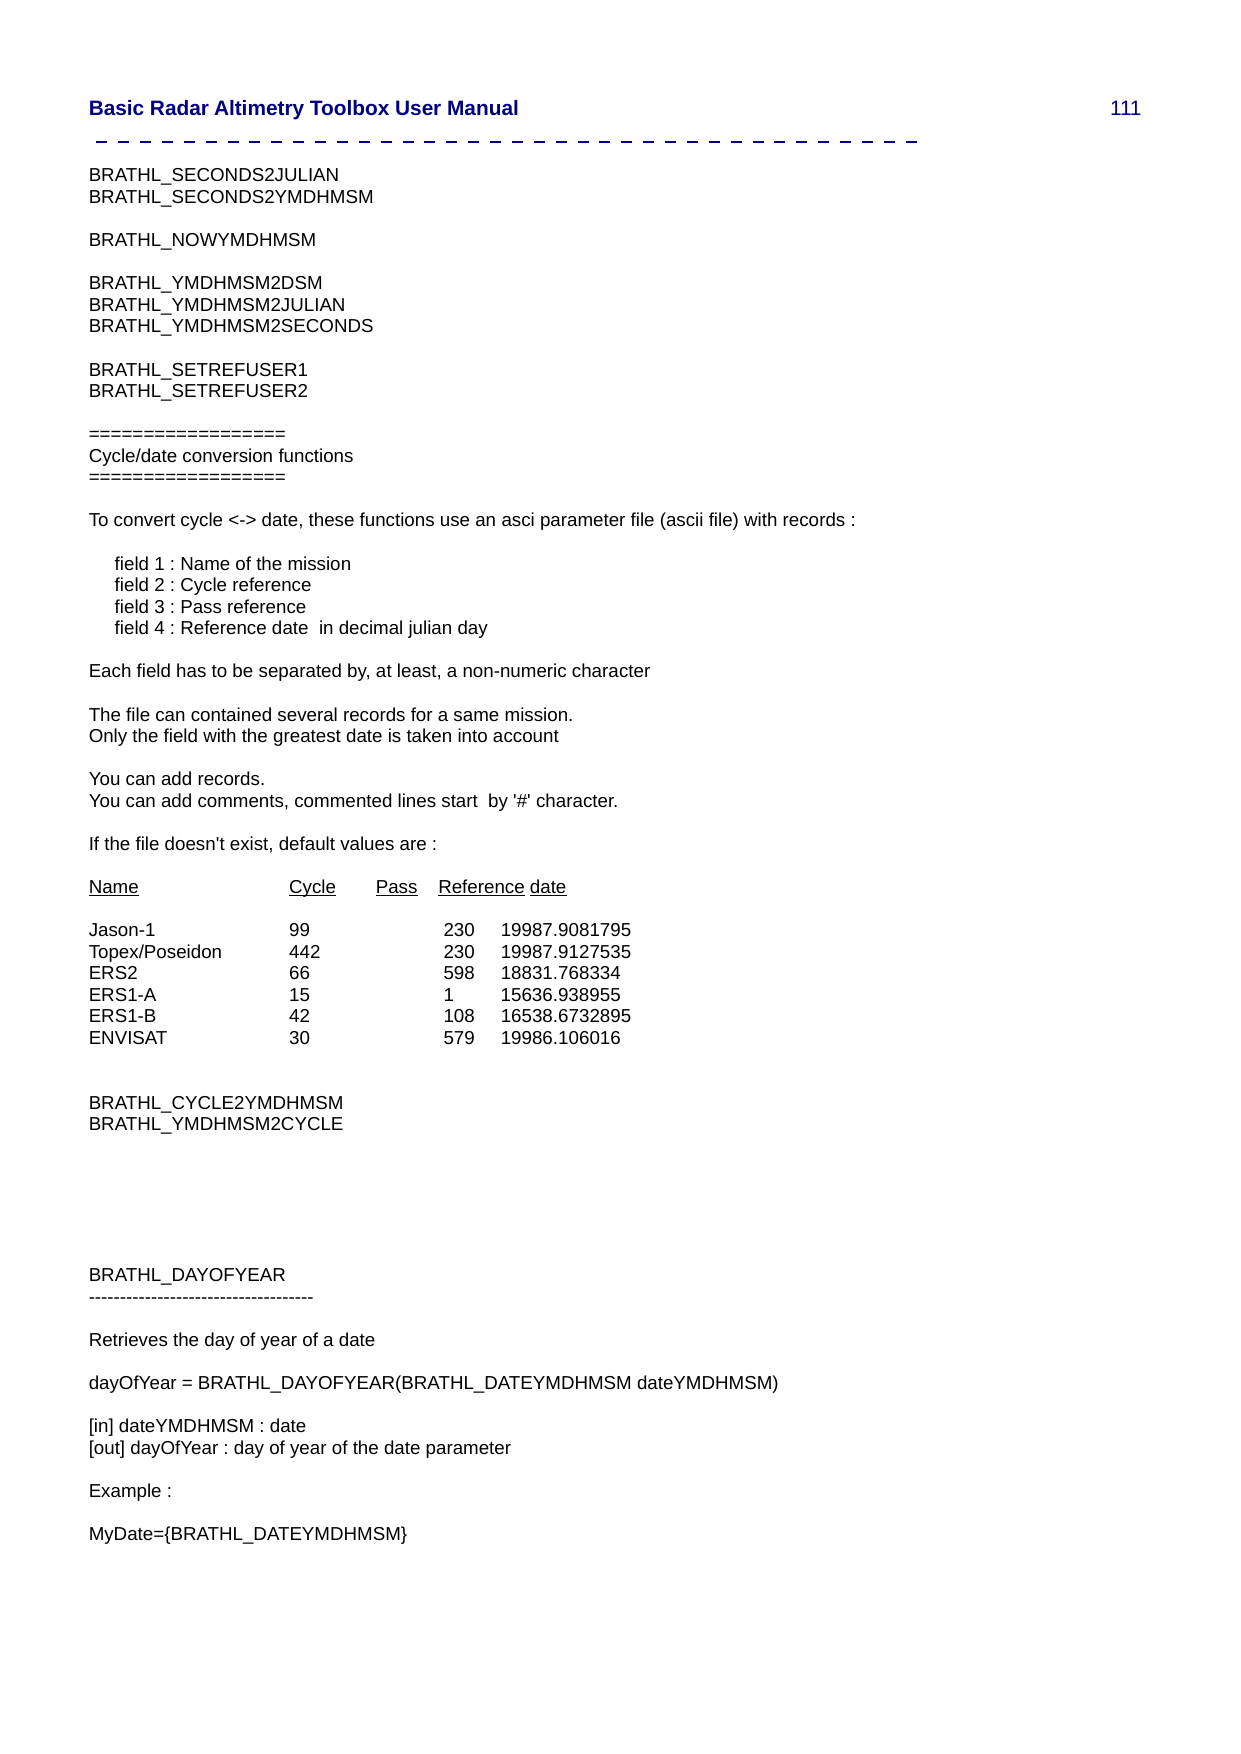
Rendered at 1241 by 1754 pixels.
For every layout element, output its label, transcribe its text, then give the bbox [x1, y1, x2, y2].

text ================== [88, 466, 1152, 488]
text BRATHL_CYCLE2YMDHMSM [88, 1091, 1152, 1113]
text dayOfYear = BRATHL_DAYOFYEAR(BRATHL_DATEYMDHMSM dateYMDHMSM) [88, 1372, 1152, 1393]
text Only the field with the greatest date is taken into account [88, 725, 1152, 746]
text field 1 : Name of the mission [88, 552, 1152, 574]
text BRATHL_YMDHMSM2CYCLE [88, 1113, 1152, 1134]
text ================== [88, 423, 1152, 444]
text field 4 : Reference date in decimal julian day [88, 617, 1152, 639]
text field 3 : Pass reference [88, 596, 1152, 617]
text MyDate={BRATHL_DATEYMDHMSM} [88, 1523, 1152, 1544]
text Each field has to be separated by, at least, a non-numeric character [88, 660, 1152, 682]
text ERS1-B 42 108 16538.6732895 [88, 1005, 1152, 1027]
text BRATHL_SETREFUSER1 [88, 358, 1152, 380]
text To convert cycle <-> date, these functions use an asci parameter file (ascii file) with records : [88, 509, 1152, 531]
text BRATHL_DAYOFYEAR [88, 1264, 1152, 1286]
text BRATHL_YMDHMSM2SECONDS [88, 315, 1152, 337]
text The file can contained several records for a same mission. [88, 703, 1152, 725]
text BRATHL_NOWYMDHMSM [88, 229, 1152, 251]
text You can add comments, commented lines start by '#' character. [88, 789, 1152, 811]
text field 2 : Cycle reference [88, 574, 1152, 596]
text Cycle/date conversion functions [88, 444, 1152, 466]
text BRATHL_YMDHMSM2DSM [88, 272, 1152, 294]
text BRATHL_YMDHMSM2JULIAN [88, 294, 1152, 315]
text ------------------------------------ [88, 1286, 1152, 1307]
text [in] dateYMDHMSM : date [88, 1415, 1152, 1436]
text ERS2 66 598 18831.768334 [88, 962, 1152, 984]
text Example : [88, 1479, 1152, 1501]
text [out] dayOfYear : day of year of the date parameter [88, 1436, 1152, 1458]
text BRATHL_SECONDS2JULIAN [88, 164, 1152, 186]
text BRATHL_SECONDS2YMDHMSM [88, 186, 1152, 207]
text ERS1-A 15 1 15636.938955 [88, 984, 1152, 1005]
text Jason-1 99 230 19987.9081795 [88, 919, 1152, 941]
text ENVISAT 30 579 19986.106016 [88, 1027, 1152, 1048]
text Topex/Poseidon 442 230 19987.9127535 [88, 941, 1152, 962]
text Name Cycle Pass Reference date [88, 876, 1152, 897]
text Retrieves the day of year of a date [88, 1329, 1152, 1350]
text BRATHL_SETREFUSER2 [88, 380, 1152, 401]
text If the file doesn't exist, default values are : [88, 833, 1152, 854]
text You can add records. [88, 768, 1152, 789]
